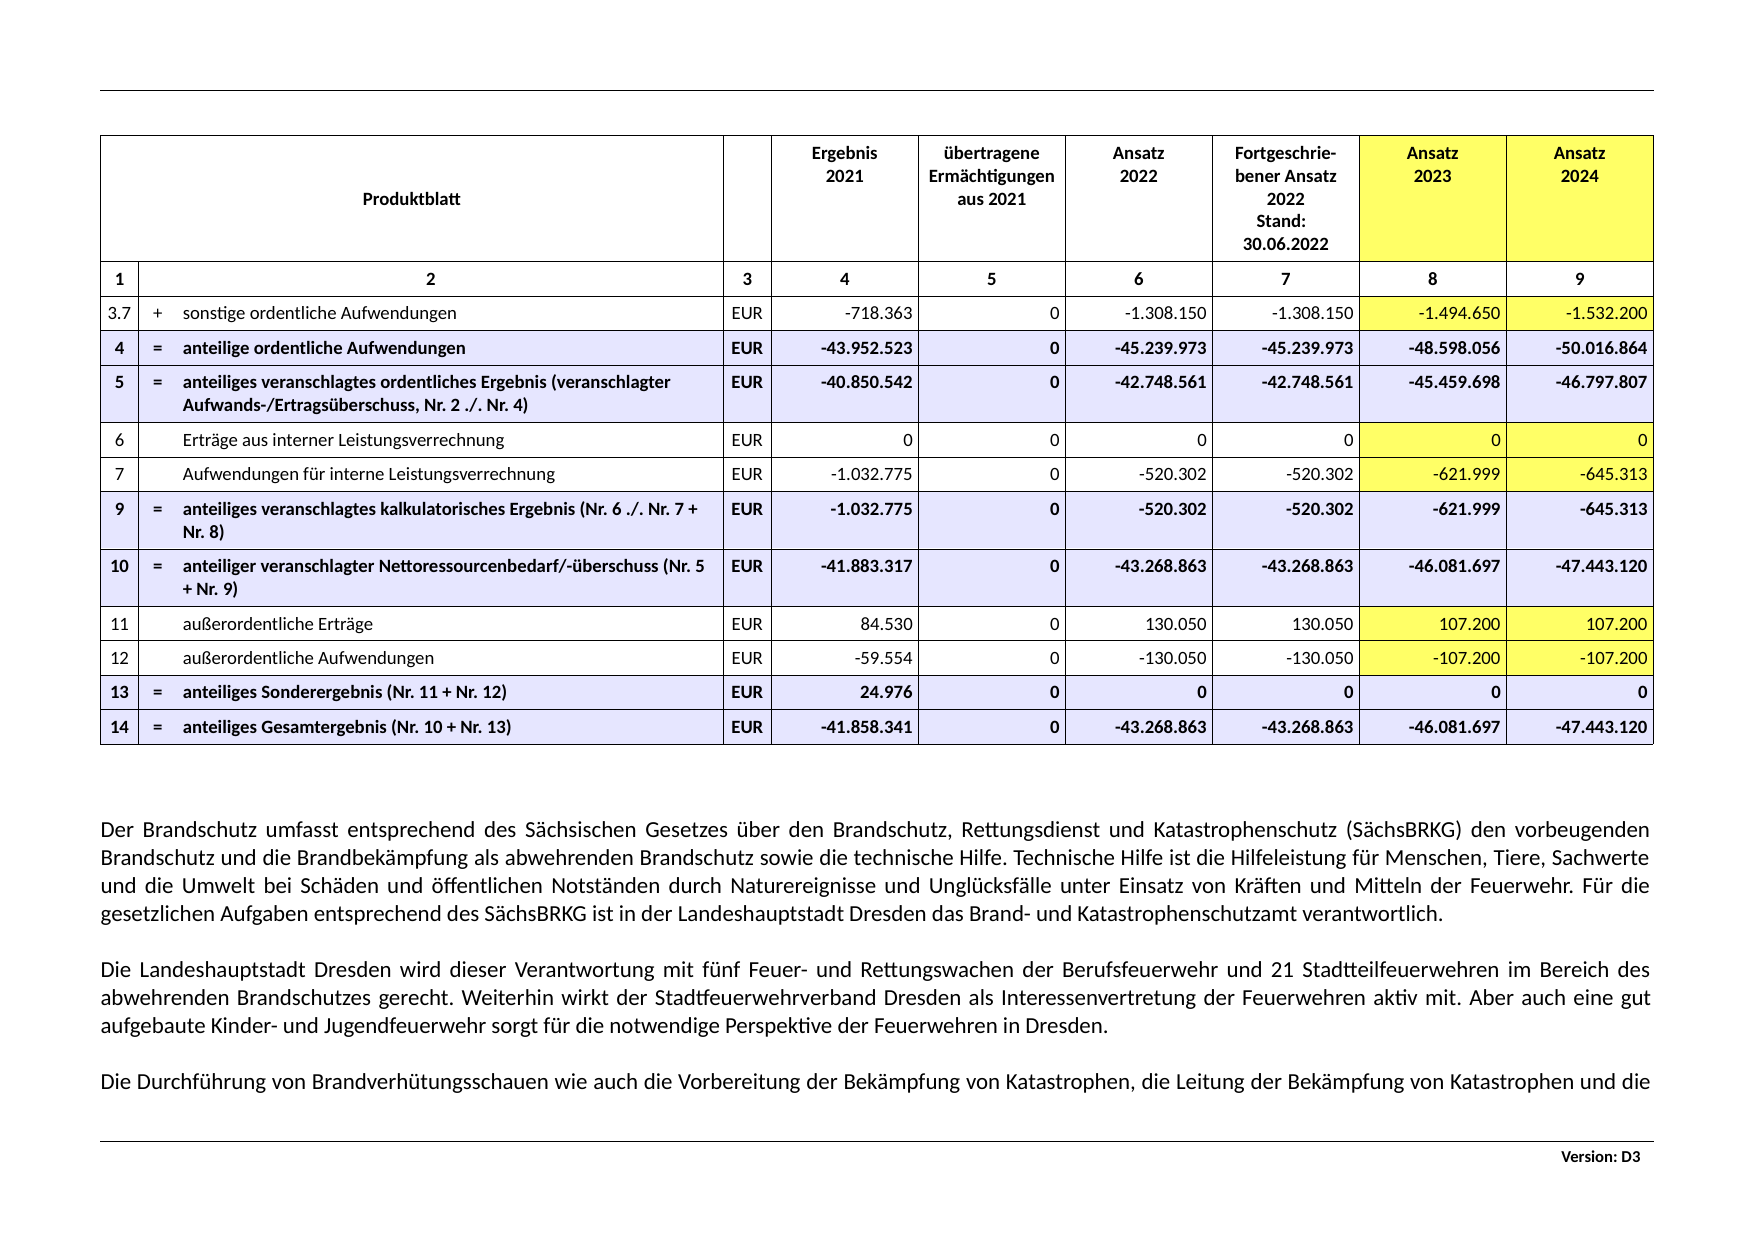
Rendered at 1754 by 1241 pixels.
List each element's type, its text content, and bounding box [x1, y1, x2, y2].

table_cell EUR [724, 331, 771, 365]
table_cell -645.313 [1507, 458, 1653, 491]
table_cell -1.532.200 [1507, 297, 1653, 330]
table_cell EUR [724, 641, 771, 675]
table_cell -1.032.775 [772, 492, 918, 548]
table_cell -1.032.775 [772, 458, 918, 491]
table_header [724, 136, 771, 261]
table_cell 0 [1066, 423, 1212, 457]
text Der Brandschutz umfasst entsprechend des Sächsischen Gesetzes über den Brandschutz, Rettungsdienst und Katastrophenschutz (SächsBRKG) den vorbeugenden Brandschutz und die Brandbekämpfung als abwehrenden Brandschutz sowie die technische Hilfe. Technische Hilfe ist die Hilfeleistung für Menschen, Tiere, Sachwerte und die Umwelt bei Schäden und öffentlichen Notständen durch Naturereignisse und Unglücksfälle unter Einsatz von Kräften und Mitteln der Feuerwehr. Für die gesetzlichen Aufgaben entsprechend des SächsBRKG ist in der Landeshauptstadt Dresden das Brand- und Katastrophenschutzamt verantwortlich. [100, 815, 1653, 927]
table_cell EUR [724, 550, 771, 606]
table_cell -43.268.863 [1066, 710, 1212, 744]
table_cell 0 [919, 492, 1065, 548]
table_header Ansatz 2024 [1507, 136, 1653, 261]
table_cell -107.200 [1360, 641, 1506, 675]
table_cell außerordentliche Erträge [177, 607, 723, 640]
table_header übertragene Ermächtigungen aus 2021 [919, 136, 1065, 261]
table_header Ansatz 2023 [1360, 136, 1506, 261]
table_cell 0 [919, 423, 1065, 457]
table_cell -47.443.120 [1507, 710, 1653, 744]
table_cell 3 [724, 262, 771, 296]
table_cell [139, 458, 177, 491]
table_cell -520.302 [1213, 492, 1359, 548]
table_header Ansatz 2022 [1066, 136, 1212, 261]
table_cell Erträge aus interner Leistungsverrechnung [177, 423, 723, 457]
table_cell [139, 641, 177, 675]
text Die Landeshauptstadt Dresden wird dieser Verantwortung mit fünf Feuer- und Rettungswachen der Berufsfeuerwehr und 21 Stadtteilfeuerwehren im Bereich des abwehrenden Brandschutzes gerecht. Weiterhin wirkt der Stadtfeuerwehrverband Dresden als Interessenvertretung der Feuerwehren aktiv mit. Aber auch eine gut aufgebaute Kinder- und Jugendfeuerwehr sorgt für die notwendige Perspektive der Feuerwehren in Dresden. [100, 955, 1653, 1039]
table_cell 5 [919, 262, 1065, 296]
table_cell EUR [724, 710, 771, 744]
table_cell 0 [919, 458, 1065, 491]
table_cell -130.050 [1213, 641, 1359, 675]
table_cell 6 [1066, 262, 1212, 296]
table_header Produktblatt [101, 136, 723, 261]
table_cell 6 [101, 423, 138, 457]
table_cell sonstige ordentliche Aufwendungen [177, 297, 723, 330]
table_cell 107.200 [1507, 607, 1653, 640]
table_cell -43.268.863 [1213, 710, 1359, 744]
table_cell = [139, 676, 177, 709]
table_cell = [139, 331, 177, 365]
table_cell 5 [101, 366, 138, 422]
table_cell anteiliges veranschlagtes kalkulatorisches Ergebnis (Nr. 6 ./. Nr. 7 + Nr. 8) [177, 492, 723, 548]
table_cell 0 [1507, 676, 1653, 709]
table_cell -45.239.973 [1213, 331, 1359, 365]
table_cell anteiliges Sonderergebnis (Nr. 11 + Nr. 12) [177, 676, 723, 709]
table_cell 24.976 [772, 676, 918, 709]
table_cell -1.494.650 [1360, 297, 1506, 330]
table_cell 0 [919, 641, 1065, 675]
table_cell + [139, 297, 177, 330]
table_cell 14 [101, 710, 138, 744]
table_cell -40.850.542 [772, 366, 918, 422]
table_cell anteiliges Gesamtergebnis (Nr. 10 + Nr. 13) [177, 710, 723, 744]
table_cell 7 [1213, 262, 1359, 296]
table_cell -621.999 [1360, 458, 1506, 491]
table_cell -1.308.150 [1213, 297, 1359, 330]
table_cell -718.363 [772, 297, 918, 330]
table_cell anteilige ordentliche Aufwendungen [177, 331, 723, 365]
table_cell 9 [101, 492, 138, 548]
table_cell 0 [919, 607, 1065, 640]
table_cell 0 [919, 331, 1065, 365]
text Die Durchführung von Brandverhütungsschauen wie auch die Vorbereitung der Bekämpfung von Katastrophen, die Leitung der Bekämpfung von Katastrophen und die [100, 1067, 1653, 1095]
table_cell 0 [919, 366, 1065, 422]
table_cell anteiliger veranschlagter Nettoressourcenbedarf/-überschuss (Nr. 5 + Nr. 9) [177, 550, 723, 606]
table_cell 0 [1213, 423, 1359, 457]
table_cell EUR [724, 297, 771, 330]
table_cell -645.313 [1507, 492, 1653, 548]
table_cell -520.302 [1066, 458, 1212, 491]
table_cell = [139, 710, 177, 744]
table_cell -42.748.561 [1213, 366, 1359, 422]
table_cell 0 [919, 676, 1065, 709]
table_cell [139, 607, 177, 640]
table_cell 12 [101, 641, 138, 675]
table_cell -59.554 [772, 641, 918, 675]
table_cell 2 [139, 262, 723, 296]
table_cell -42.748.561 [1066, 366, 1212, 422]
table_cell anteiliges veranschlagtes ordentliches Ergebnis (veranschlagter Aufwands-/Ertragsüberschuss, Nr. 2 ./. Nr. 4) [177, 366, 723, 422]
table_cell außerordentliche Aufwendungen [177, 641, 723, 675]
table_cell 130.050 [1213, 607, 1359, 640]
table_cell -48.598.056 [1360, 331, 1506, 365]
table_cell 13 [101, 676, 138, 709]
table_cell -45.459.698 [1360, 366, 1506, 422]
table_cell 0 [1507, 423, 1653, 457]
table_cell -43.952.523 [772, 331, 918, 365]
table_cell EUR [724, 366, 771, 422]
table_cell 0 [919, 297, 1065, 330]
table_cell 130.050 [1066, 607, 1212, 640]
table_cell [139, 423, 177, 457]
table_cell EUR [724, 492, 771, 548]
table_cell 9 [1507, 262, 1653, 296]
table_cell 0 [1360, 676, 1506, 709]
table_header Ergebnis 2021 [772, 136, 918, 261]
table_cell 0 [1360, 423, 1506, 457]
table_cell = [139, 366, 177, 422]
table_cell -43.268.863 [1213, 550, 1359, 606]
table_cell -50.016.864 [1507, 331, 1653, 365]
table_header Fortgeschrie-bener Ansatz 2022 Stand: 30.06.2022 [1213, 136, 1359, 261]
table_cell = [139, 492, 177, 548]
table_cell -43.268.863 [1066, 550, 1212, 606]
table_cell 4 [101, 331, 138, 365]
table_cell -107.200 [1507, 641, 1653, 675]
table_cell 0 [1066, 676, 1212, 709]
table_cell EUR [724, 676, 771, 709]
table_cell -46.797.807 [1507, 366, 1653, 422]
table_cell -46.081.697 [1360, 550, 1506, 606]
table_cell 0 [919, 550, 1065, 606]
table_cell -520.302 [1066, 492, 1212, 548]
table_cell -41.858.341 [772, 710, 918, 744]
table_cell 7 [101, 458, 138, 491]
table_cell 1 [101, 262, 138, 296]
table_cell EUR [724, 607, 771, 640]
table_cell -46.081.697 [1360, 710, 1506, 744]
table_cell -47.443.120 [1507, 550, 1653, 606]
table_cell -520.302 [1213, 458, 1359, 491]
table_cell -621.999 [1360, 492, 1506, 548]
table_cell 107.200 [1360, 607, 1506, 640]
table_cell -45.239.973 [1066, 331, 1212, 365]
table_cell 10 [101, 550, 138, 606]
table_cell 4 [772, 262, 918, 296]
table_cell 84.530 [772, 607, 918, 640]
table_cell -1.308.150 [1066, 297, 1212, 330]
table_cell Aufwendungen für interne Leistungsverrechnung [177, 458, 723, 491]
table_cell EUR [724, 423, 771, 457]
table_cell EUR [724, 458, 771, 491]
table_cell 8 [1360, 262, 1506, 296]
table_cell = [139, 550, 177, 606]
table_cell -130.050 [1066, 641, 1212, 675]
table_cell 0 [772, 423, 918, 457]
table_cell 0 [1213, 676, 1359, 709]
table_cell 0 [919, 710, 1065, 744]
table_cell 3.7 [101, 297, 138, 330]
table_cell -41.883.317 [772, 550, 918, 606]
table_cell 11 [101, 607, 138, 640]
